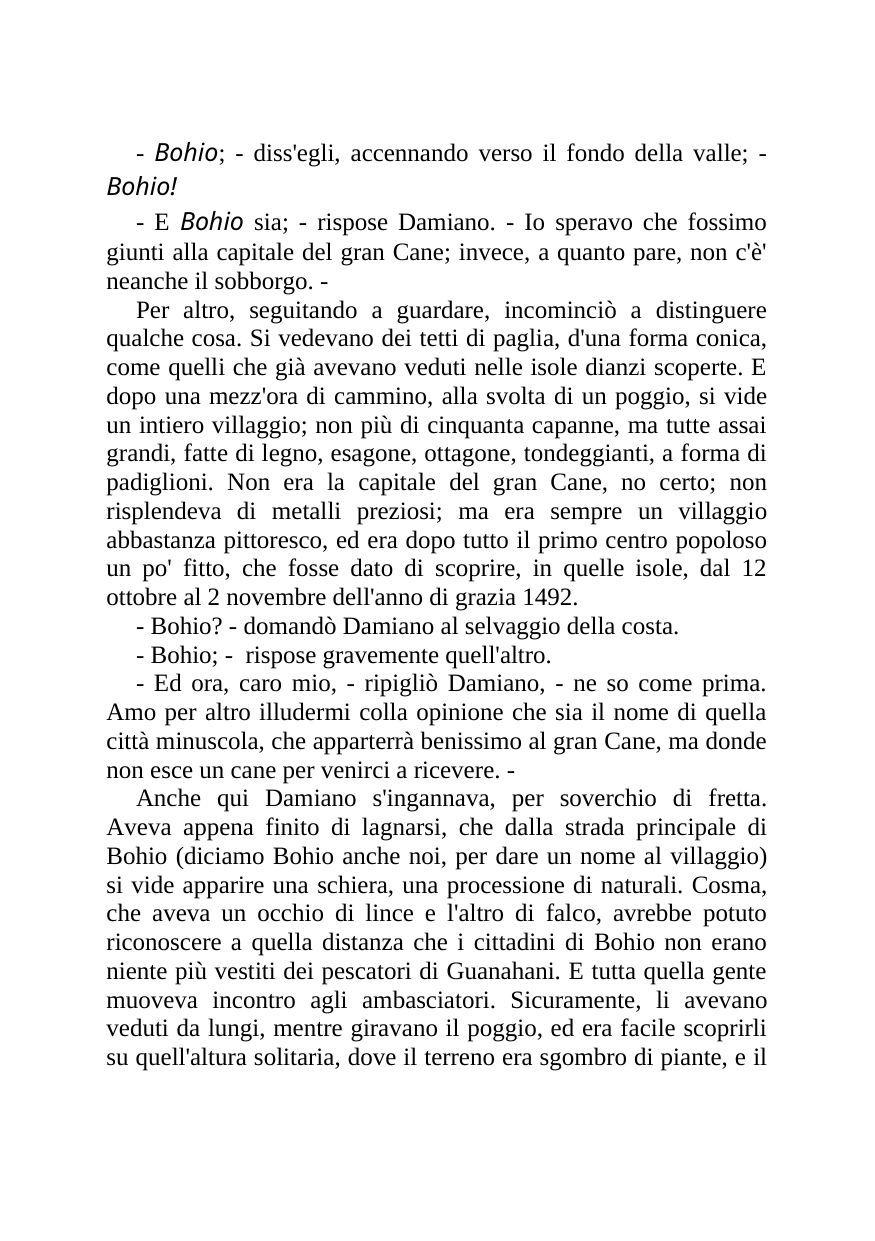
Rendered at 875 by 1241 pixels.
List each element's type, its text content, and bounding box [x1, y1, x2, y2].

text - Ed ora, caro mio, - ripigliò Damiano, - ne so come prima. Amo per altro illudermi colla opinione che sia il nome di quella città minuscola, che apparterrà benissimo al gran Cane, ma donde non esce un cane per venirci a ricevere. - [106, 668, 768, 783]
text - Bohio; - diss'egli, accennando verso il fondo della valle; - Bohio! [106, 135, 768, 203]
text - Bohio; - rispose gravemente quell'altro. [106, 640, 768, 668]
text - Bohio? - domandò Damiano al selvaggio della costa. [106, 611, 768, 640]
text Per altro, seguitando a guardare, incominciò a distinguere qualche cosa. Si vedevano dei tetti di paglia, d'una forma conica, come quelli che già avevano veduti nelle isole dianzi scoperte. E dopo una mezz'ora di cammino, alla svolta di un poggio, si vide un intiero villaggio; non più di cinquanta capanne, ma tutte assai grandi, fatte di legno, esagone, ottagone, tondeggianti, a forma di padiglioni. Non era la capitale del gran Cane, no certo; non risplendeva di metalli preziosi; ma era sempre un villaggio abbastanza pittoresco, ed era dopo tutto il primo centro popoloso un po' fitto, che fosse dato di scoprire, in quelle isole, dal 12 ottobre al 2 novembre dell'anno di grazia 1492. [106, 295, 768, 611]
text - E Bohio sia; - rispose Damiano. - Io speravo che fossimo giunti alla capitale del gran Cane; invece, a quanto pare, non c'è' neanche il sobborgo. - [106, 203, 768, 295]
text Anche qui Damiano s'ingannava, per soverchio di fretta. Aveva appena finito di lagnarsi, che dalla strada principale di Bohio (diciamo Bohio anche noi, per dare un nome al villaggio) si vide apparire una schiera, una processione di naturali. Cosma, che aveva un occhio di lince e l'altro di falco, avrebbe potuto riconoscere a quella distanza che i cittadini di Bohio non erano niente più vestiti dei pescatori di Guanahani. E tutta quella gente muoveva incontro agli ambasciatori. Sicuramente, li avevano veduti da lungi, mentre giravano il poggio, ed era facile scoprirli su quell'altura solitaria, dove il terreno era sgombro di piante, e il [106, 783, 768, 1071]
